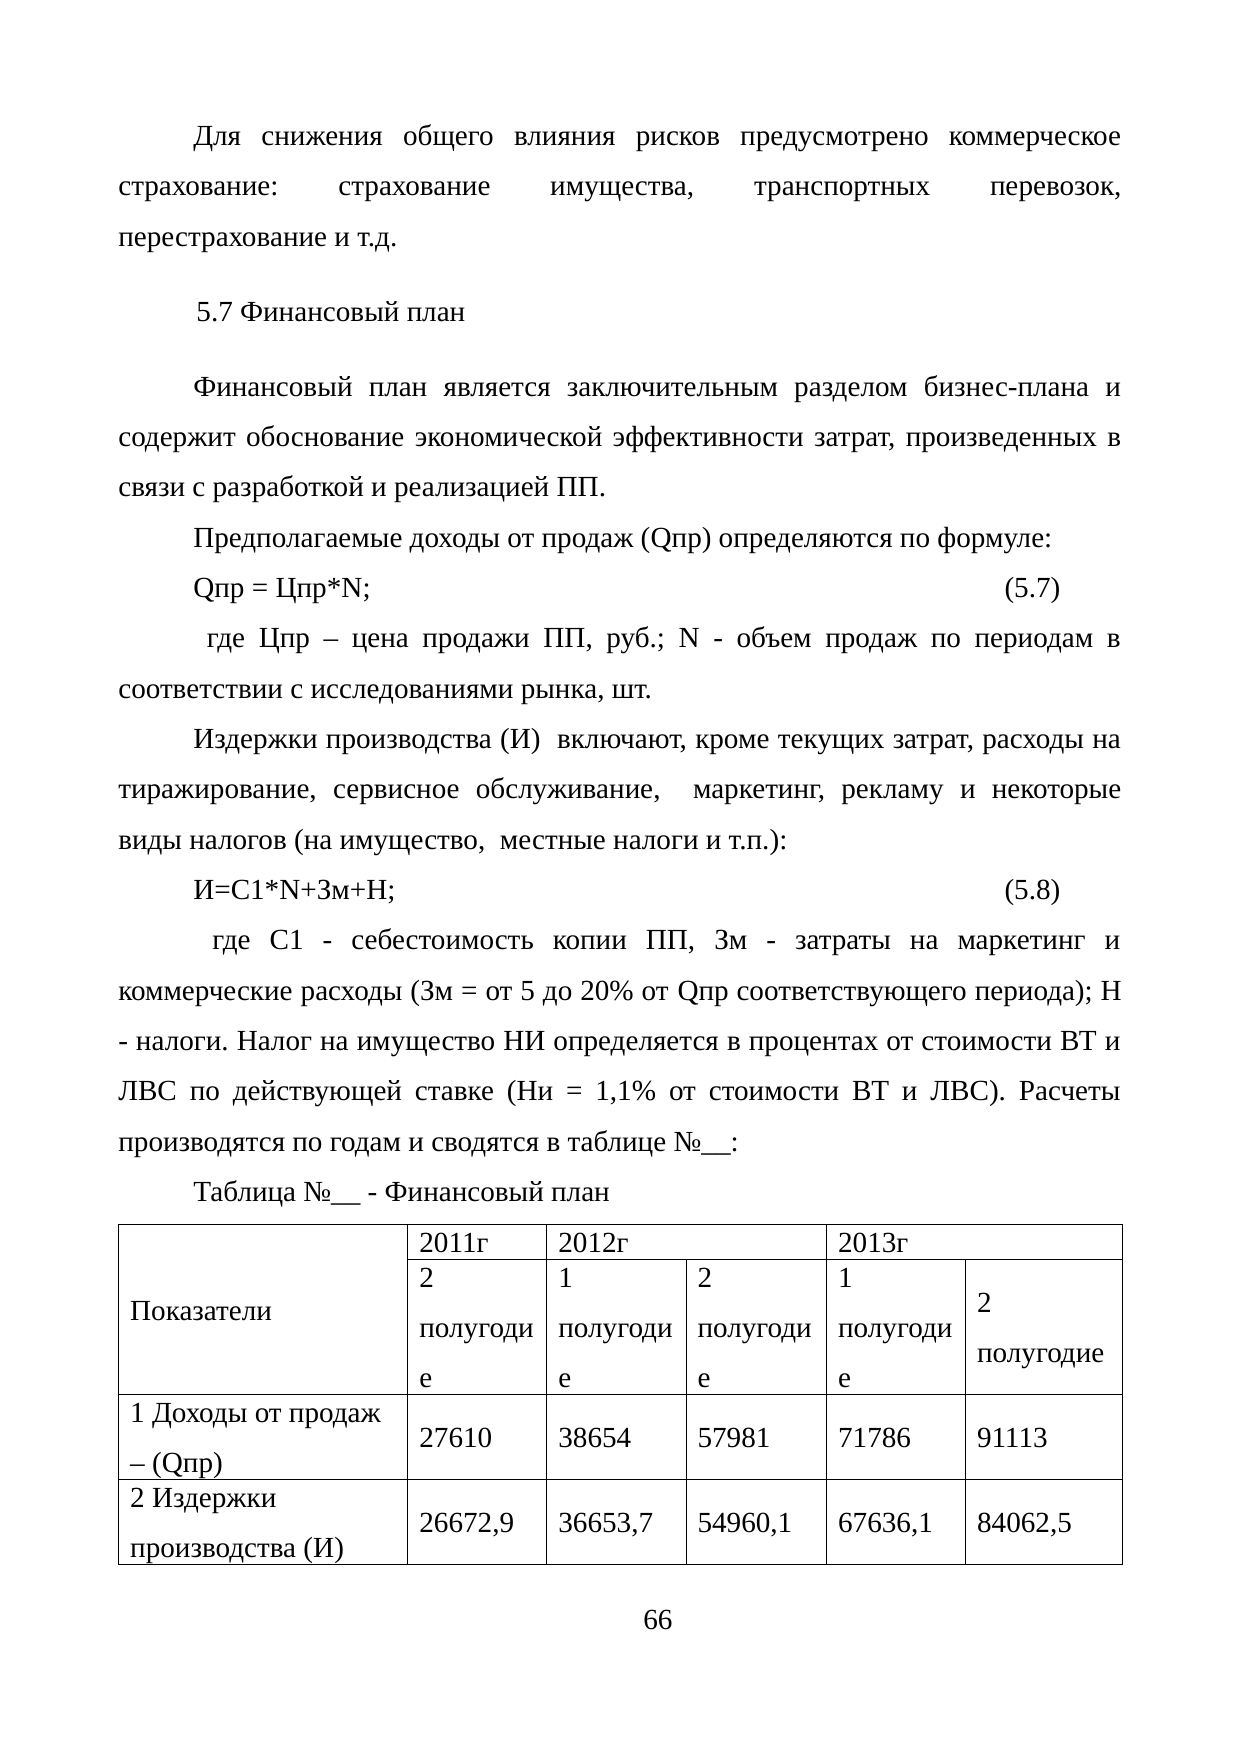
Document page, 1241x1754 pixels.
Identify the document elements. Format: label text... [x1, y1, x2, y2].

text Для снижения общего влияния рисков предусмотрено коммерческое страхование: страхование имущества, транспортных перевозок, перестрахование и т.д. [118, 118, 1122, 252]
table_cell 1 полугодие [547, 1260, 686, 1394]
table_cell 38654 [547, 1395, 686, 1479]
text где С1 - себестоимость копии ПП, Зм - затраты на маркетинг и коммерческие расходы (Зм = от 5 до 20% от Qпр соответствующего периода); Н - налоги. Налог на имущество НИ определяется в процентах от стоимости ВТ и ЛВС по действующей ставке (Ни = 1,1% от стоимости ВТ и ЛВС). Расчеты производятся по годам и сводятся в таблице №__: [118, 922, 1122, 1157]
table_cell 27610 [408, 1395, 546, 1479]
table_cell 1 полугодие [827, 1260, 965, 1394]
table_header 2011г [408, 1225, 546, 1259]
text Таблица №__ - Финансовый план [118, 1174, 1122, 1207]
text Предполагаемые доходы от продаж (Qпр) определяются по формуле: [118, 520, 1122, 553]
table_cell 2 полугодие [687, 1260, 826, 1394]
subtitle Финансовый план [189, 294, 1122, 327]
table_cell 2 полугодие [408, 1260, 546, 1394]
table_cell 54960,1 [687, 1480, 826, 1564]
table_header 2012г [547, 1225, 826, 1259]
text Qпр = Цпр*N; (5.7) [118, 570, 1122, 604]
table_cell 71786 [827, 1395, 965, 1479]
table_header 2013г [827, 1225, 1122, 1259]
table_cell 36653,7 [547, 1480, 686, 1564]
table_cell 91113 [966, 1395, 1122, 1479]
table_cell 67636,1 [827, 1480, 965, 1564]
text И=С1*N+Зм+Н; (5.8) [118, 872, 1122, 906]
table_cell 2 полугодие [966, 1260, 1122, 1394]
text Издержки производства (И) включают, кроме текущих затрат, расходы на тиражирование, сервисное обслуживание, маркетинг, рекламу и некоторые виды налогов (на имущество, местные налоги и т.п.): [118, 721, 1122, 855]
table_cell 2 Издержки производства (И) [119, 1480, 407, 1564]
table_cell 1 Доходы от продаж – (Qпр) [119, 1395, 407, 1479]
table_cell 26672,9 [408, 1480, 546, 1564]
text где Цпр – цена продажи ПП, руб.; N - объем продаж по периодам в соответствии с исследованиями рынка, шт. [118, 621, 1122, 704]
table_cell 57981 [687, 1395, 826, 1479]
table_cell 84062,5 [966, 1480, 1122, 1564]
text Финансовый план является заключительным разделом бизнес-плана и содержит обоснование экономической эффективности затрат, произведенных в связи с разработкой и реализацией ПП. [118, 369, 1122, 503]
table_header Показатели [119, 1225, 407, 1394]
